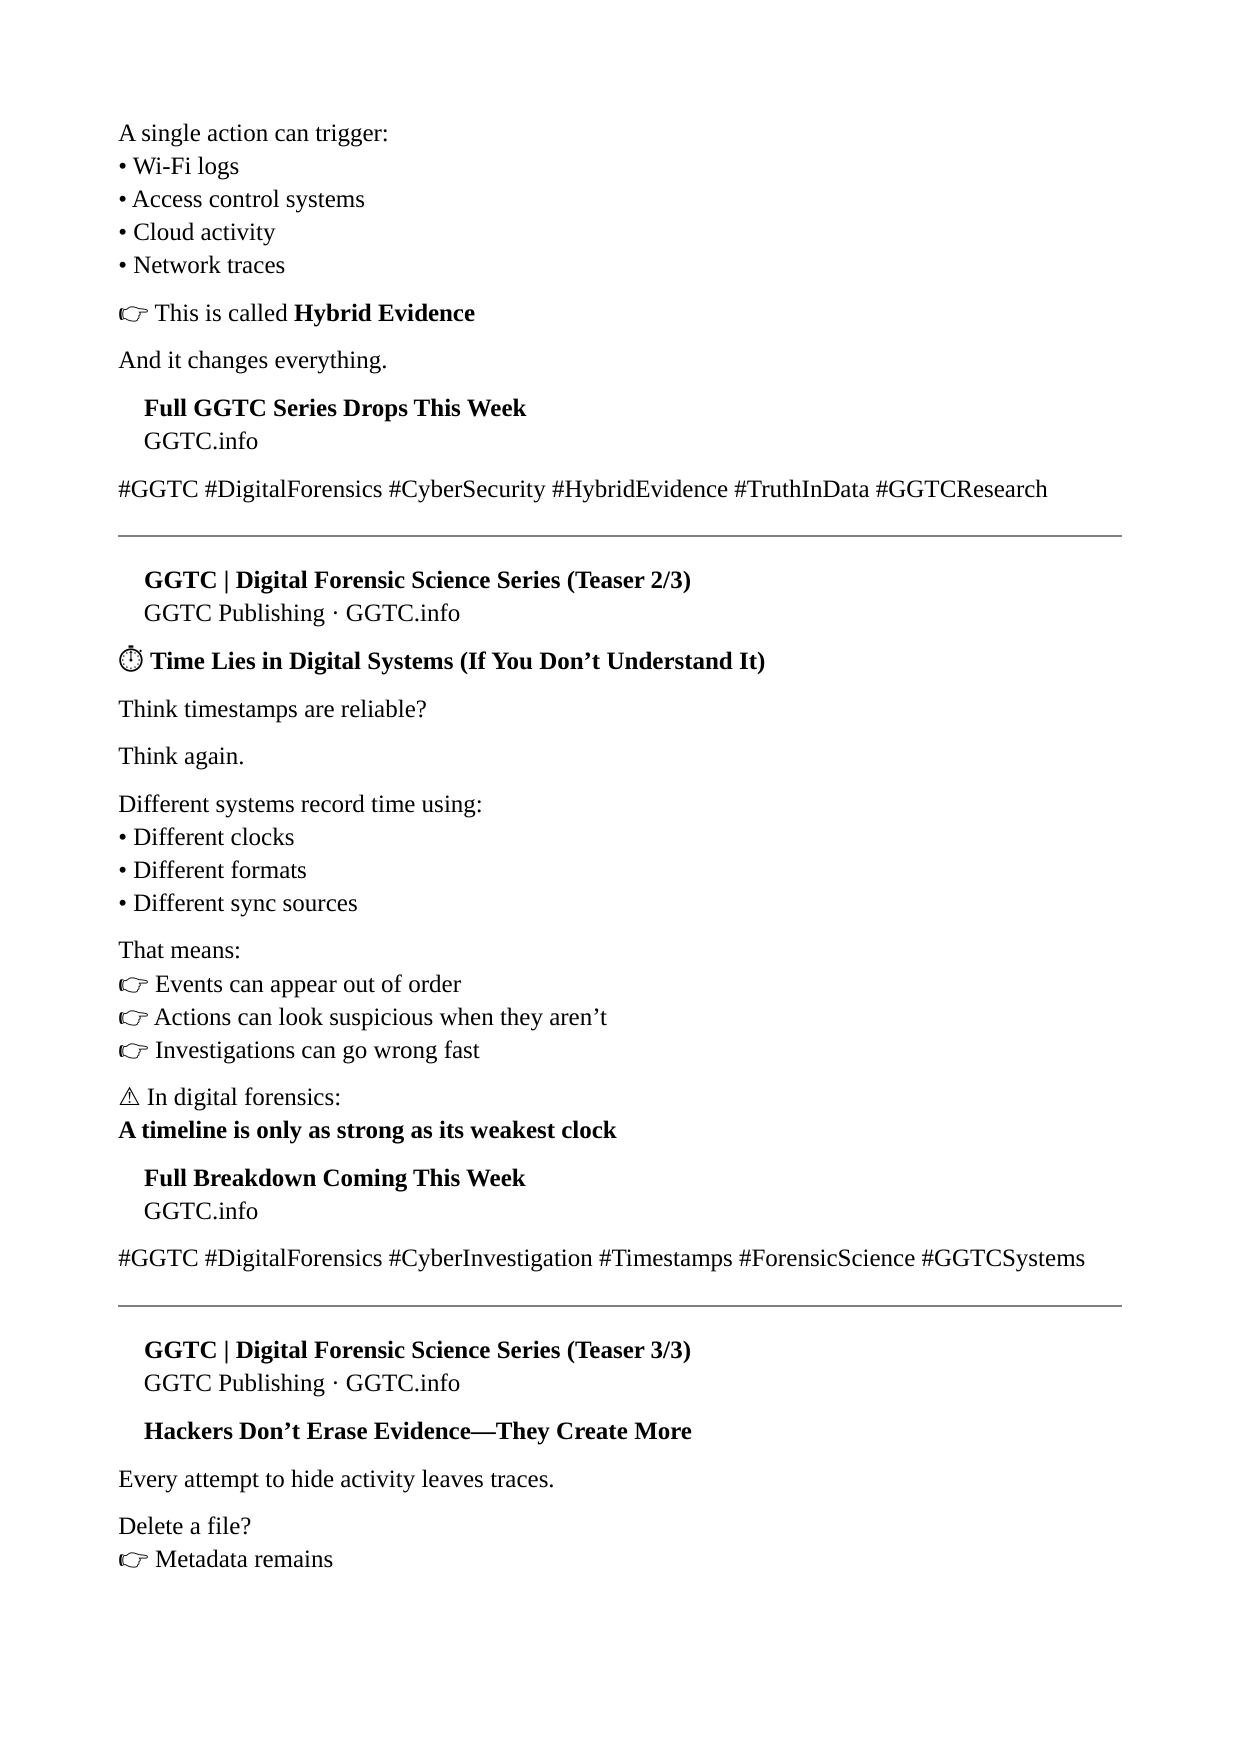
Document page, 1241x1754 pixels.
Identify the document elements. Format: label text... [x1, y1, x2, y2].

text 🔷 GGTC | Digital Forensic Science Series (Teaser 2/3) 🌐 GGTC Publishing · GGTC.info [118, 566, 1122, 627]
text ⏱️ Time Lies in Digital Systems (If You Don’t Understand It) [118, 646, 1122, 675]
text That means: 👉 Events can appear out of order 👉 Actions can look suspicious when they aren’t 👉 Investigations can go wrong fast [118, 936, 1122, 1063]
text 🧠 Hackers Don’t Erase Evidence—They Create More [118, 1416, 1122, 1445]
text And it changes everything. [118, 345, 1122, 374]
text Different systems record time using: • Different clocks • Different formats • Different sync sources [118, 789, 1122, 917]
text ⚠️ In digital forensics: A timeline is only as strong as its weakest clock [118, 1082, 1122, 1144]
text 🔷 GGTC | Digital Forensic Science Series (Teaser 3/3) 🌐 GGTC Publishing · GGTC.info [118, 1335, 1122, 1397]
text Think timestamps are reliable? [118, 694, 1122, 722]
text Delete a file? 👉 Metadata remains [118, 1511, 1122, 1573]
text 📅 Full Breakdown Coming This Week 🔗 GGTC.info [118, 1163, 1122, 1225]
text 👉 This is called Hybrid Evidence [118, 298, 1122, 327]
text #GGTC #DigitalForensics #CyberInvestigation #Timestamps #ForensicScience #GGTCSystems [118, 1243, 1122, 1272]
text A single action can trigger: • Wi-Fi logs • Access control systems • Cloud activity • Network traces [118, 118, 1122, 279]
text Every attempt to hide activity leaves traces. [118, 1464, 1122, 1492]
text 📅 Full GGTC Series Drops This Week 🔗 GGTC.info [118, 393, 1122, 455]
text #GGTC #DigitalForensics #CyberSecurity #HybridEvidence #TruthInData #GGTCResearch [118, 474, 1122, 502]
text Think again. [118, 741, 1122, 770]
